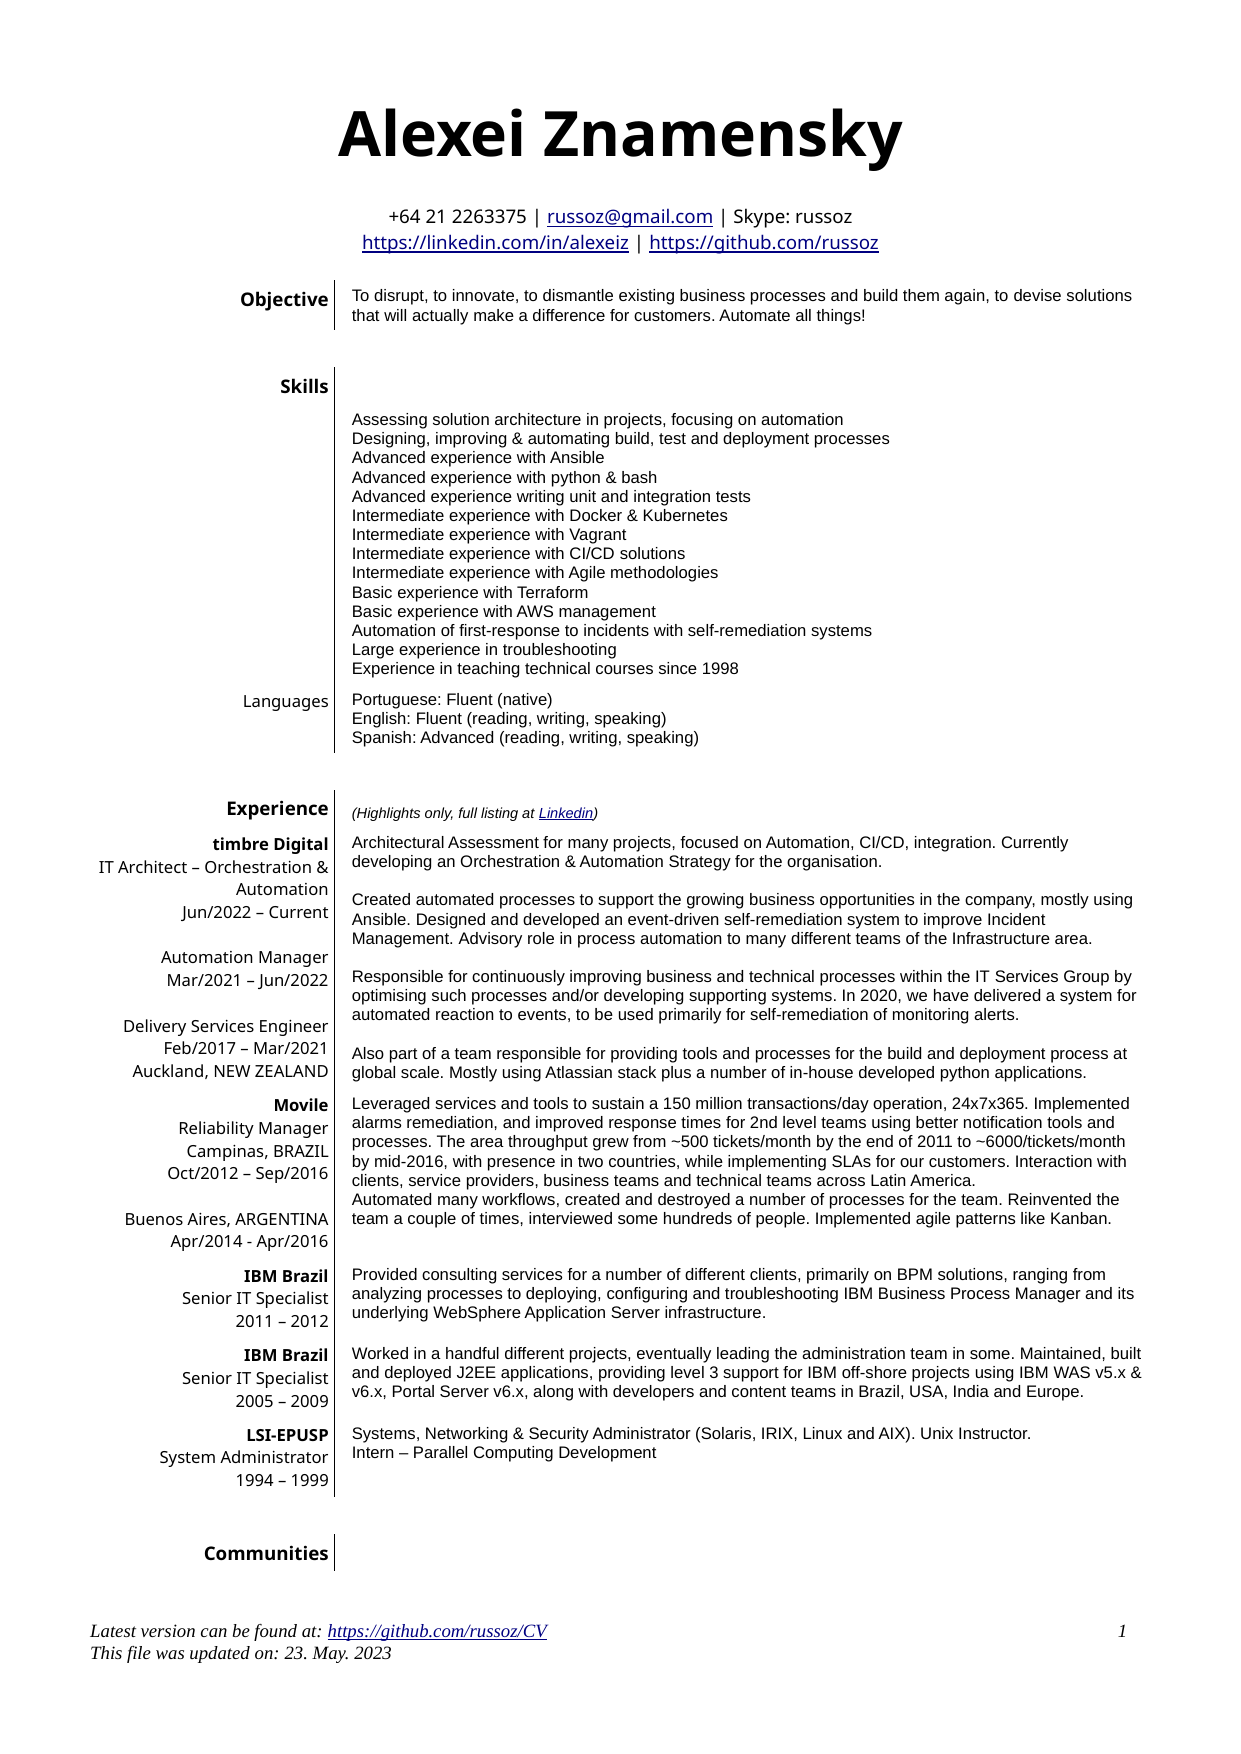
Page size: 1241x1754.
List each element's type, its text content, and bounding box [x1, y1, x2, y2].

table_cell IBM Brazil Senior IT Specialist 2005 – 2009 [90, 1338, 334, 1418]
table_cell [90, 330, 334, 367]
table_header To disrupt, to innovate, to dismantle existing business processes and build them again, to devise solutions that will actually make a difference for customers. Automate all things! [335, 280, 1149, 330]
table_cell LSI-EPUSP System Administrator 1994 – 1999 [90, 1418, 334, 1497]
text Alexei Znamensky [90, 90, 1151, 175]
table_cell [335, 367, 1149, 404]
table_cell [334, 330, 1149, 367]
table_cell [90, 1497, 334, 1534]
table_cell [334, 753, 1149, 790]
table_cell Movile Reliability Manager Campinas, BRAZIL Oct/2012 – Sep/2016 Buenos Aires, ARGENTINA Apr/2014 - Apr/2016 [90, 1088, 334, 1258]
table_cell [335, 1534, 1149, 1571]
table_cell Worked in a handful different projects, eventually leading the administration team in some. Maintained, built and deployed J2EE applications, providing level 3 support for IBM off-shore projects using IBM WAS v5.x & v6.x, Portal Server v6.x, along with developers and content teams in Brazil, USA, India and Europe. [335, 1338, 1149, 1418]
table_cell Experience [90, 790, 334, 827]
table_cell [90, 753, 334, 790]
table_cell Skills [90, 367, 334, 404]
table_cell Communities [90, 1534, 334, 1571]
text https://linkedin.com/in/alexeiz | https://github.com/russoz [90, 229, 1151, 255]
table_cell [334, 1497, 1149, 1534]
table_cell Portuguese: Fluent (native) English: Fluent (reading, writing, speaking) Spanish: Advanced (reading, writing, speaking) [335, 684, 1149, 753]
table_cell IBM Brazil Senior IT Specialist 2011 – 2012 [90, 1259, 334, 1338]
table_cell (Highlights only, full listing at Linkedin) [335, 790, 1149, 827]
table_header Objective [90, 280, 334, 330]
text +64 21 2263375 | russoz@gmail.com | Skype: russoz [90, 204, 1151, 229]
table_cell Provided consulting services for a number of different clients, primarily on BPM solutions, ranging from analyzing processes to deploying, configuring and troubleshooting IBM Business Process Manager and its underlying WebSphere Application Server infrastructure. [335, 1259, 1149, 1338]
table_cell timbre Digital IT Architect – Orchestration & Automation Jun/2022 – Current Automation Manager Mar/2021 – Jun/2022 Delivery Services Engineer Feb/2017 – Mar/2021 Auckland, NEW ZEALAND [90, 827, 334, 1088]
table_cell Assessing solution architecture in projects, focusing on automation Designing, improving & automating build, test and deployment processes Advanced experience with Ansible Advanced experience with python & bash Advanced experience writing unit and integration tests Intermediate experience with Docker & Kubernetes Intermediate experience with Vagrant Intermediate experience with CI/CD solutions Intermediate experience with Agile methodologies Basic experience with Terraform Basic experience with AWS management Automation of first-response to incidents with self-remediation systems Large experience in troubleshooting Experience in teaching technical courses since 1998 [335, 404, 1149, 684]
table_cell Architectural Assessment for many projects, focused on Automation, CI/CD, integration. Currently developing an Orchestration & Automation Strategy for the organisation. Created automated processes to support the growing business opportunities in the company, mostly using Ansible. Designed and developed an event-driven self-remediation system to improve Incident Management. Advisory role in process automation to many different teams of the Infrastructure area. Responsible for continuously improving business and technical processes within the IT Services Group by optimising such processes and/or developing supporting systems. In 2020, we have delivered a system for automated reaction to events, to be used primarily for self-remediation of monitoring alerts. Also part of a team responsible for providing tools and processes for the build and deployment process at global scale. Mostly using Atlassian stack plus a number of in-house developed python applications. [335, 827, 1149, 1088]
table_cell Languages [90, 684, 334, 753]
table_cell Systems, Networking & Security Administrator (Solaris, IRIX, Linux and AIX). Unix Instructor. Intern – Parallel Computing Development [335, 1418, 1149, 1497]
table_cell [90, 404, 334, 684]
table_cell Leveraged services and tools to sustain a 150 million transactions/day operation, 24x7x365. Implemented alarms remediation, and improved response times for 2nd level teams using better notification tools and processes. The area throughput grew from ~500 tickets/month by the end of 2011 to ~6000/tickets/month by mid-2016, with presence in two countries, while implementing SLAs for our customers. Interaction with clients, service providers, business teams and technical teams across Latin America. Automated many workflows, created and destroyed a number of processes for the team. Reinvented the team a couple of times, interviewed some hundreds of people. Implemented agile patterns like Kanban. [335, 1088, 1149, 1258]
